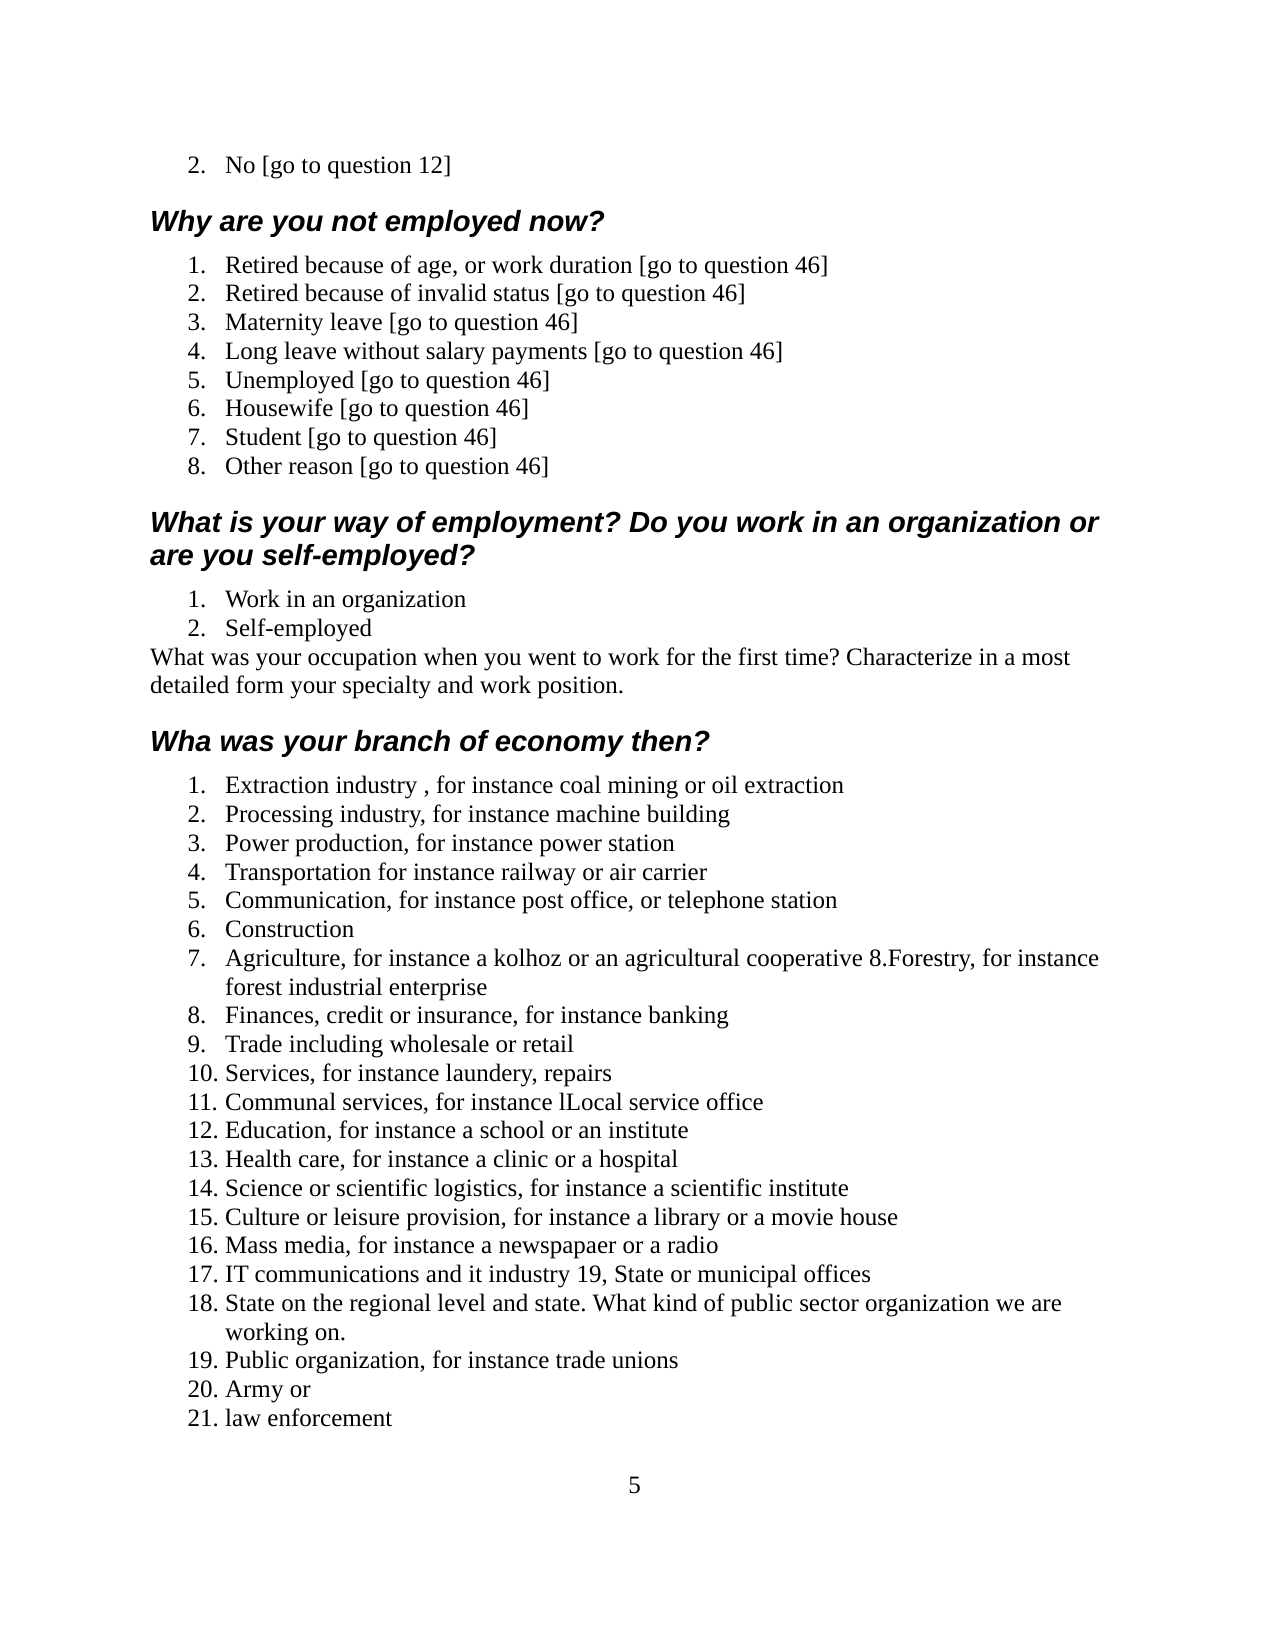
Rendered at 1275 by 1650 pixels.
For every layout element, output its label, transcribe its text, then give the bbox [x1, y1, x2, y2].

list Retired because of age, or work duration [go to question 46] [187, 250, 1125, 278]
list Work in an organization [187, 584, 1125, 613]
subtitle What is your way of employment? Do you work in an organization or are you self-employed? [150, 505, 1125, 572]
list Communication, for instance post office, or telephone station [187, 885, 1125, 914]
list Power production, for instance power station [187, 828, 1125, 857]
list Extraction industry , for instance coal mining or oil extraction [187, 770, 1125, 799]
list State on the regional level and state. What kind of public sector organization we are working on. [187, 1288, 1125, 1345]
list Science or scientific logistics, for instance a scientific institute [187, 1173, 1125, 1202]
subtitle Wha was your branch of economy then? [150, 724, 1125, 758]
list law enforcement [187, 1403, 1125, 1432]
list Communal services, for instance lLocal service office [187, 1087, 1125, 1115]
list IT communications and it industry 19, State or municipal offices [187, 1259, 1125, 1288]
list Finances, credit or insurance, for instance banking [187, 1000, 1125, 1029]
list Other reason [go to question 46] [187, 451, 1125, 480]
list Unemployed [go to question 46] [187, 365, 1125, 393]
list Education, for instance a school or an institute [187, 1115, 1125, 1144]
list Transportation for instance railway or air carrier [187, 857, 1125, 885]
list Culture or leisure provision, for instance a library or a movie house [187, 1202, 1125, 1230]
list Public organization, for instance trade unions [187, 1345, 1125, 1374]
list Self-employed [187, 613, 1125, 642]
list Maternity leave [go to question 46] [187, 307, 1125, 336]
list Retired because of invalid status [go to question 46] [187, 278, 1125, 307]
text What was your occupation when you went to work for the first time? Characterize in a most detailed form your specialty and work position. [150, 642, 1125, 699]
subtitle Why are you not employed now? [150, 204, 1125, 237]
list Army or [187, 1374, 1125, 1403]
list Trade including wholesale or retail [187, 1029, 1125, 1058]
list Mass media, for instance a newspapaer or a radio [187, 1230, 1125, 1259]
list Housewife [go to question 46] [187, 393, 1125, 422]
list Construction [187, 914, 1125, 943]
list Health care, for instance a clinic or a hospital [187, 1144, 1125, 1173]
list Agriculture, for instance a kolhoz or an agricultural cooperative 8.Forestry, for instance forest industrial enterprise [187, 943, 1125, 1000]
list Student [go to question 46] [187, 422, 1125, 451]
list Services, for instance laundery, repairs [187, 1058, 1125, 1087]
list No [go to question 12] [187, 150, 1125, 179]
list Processing industry, for instance machine building [187, 799, 1125, 828]
list Long leave without salary payments [go to question 46] [187, 336, 1125, 365]
